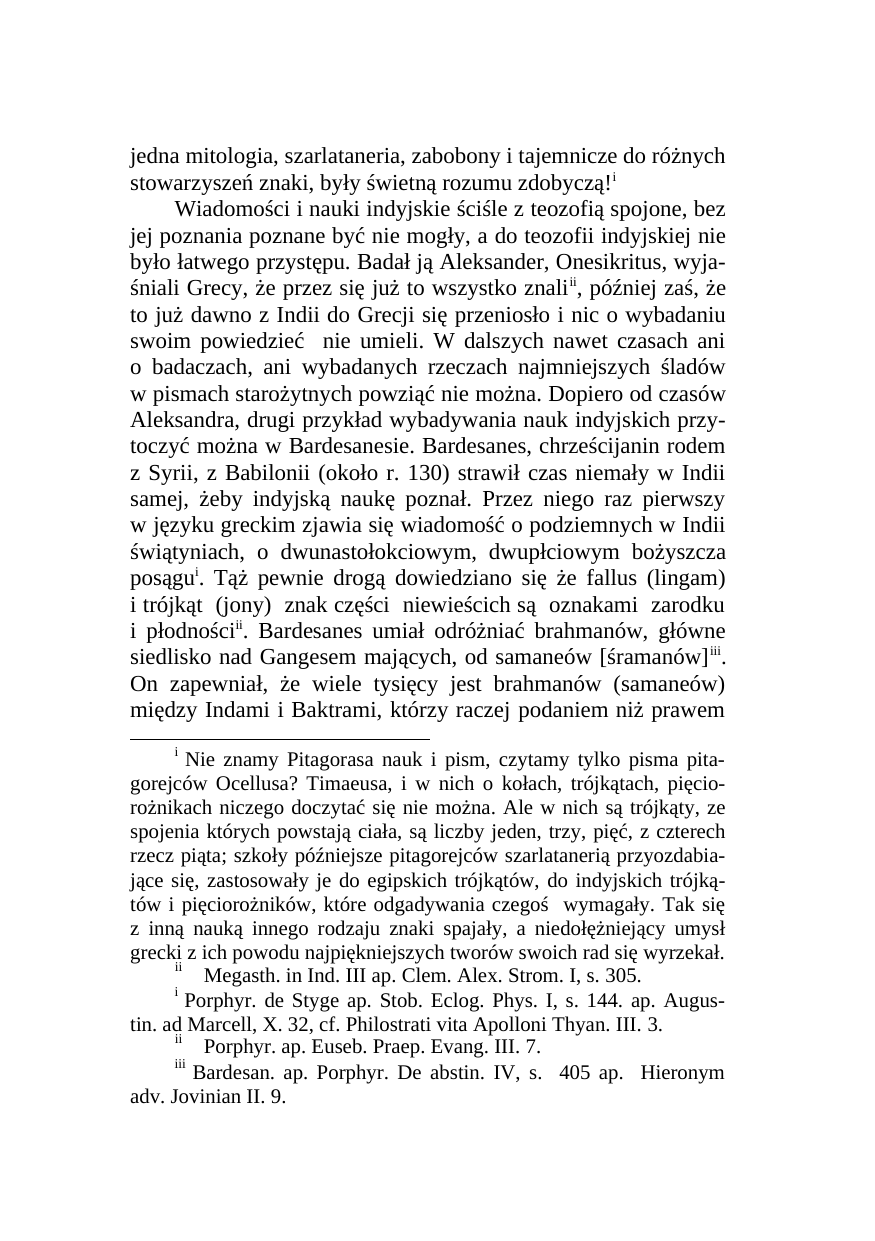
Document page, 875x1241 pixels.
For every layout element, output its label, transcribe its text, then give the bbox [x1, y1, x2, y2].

text jedna mitologia, szarlataneria, zabobony i tajemnicze do różnych stowarzyszeń znaki, były świetną rozumu zdobyczą!i [130, 142, 727, 195]
text iii Bardesan. ap. Porphyr. De abstin. IV, s. 405 ap. Hieronym adv. Jovinian II. 9. [130, 1060, 726, 1108]
text Wiadomości i nauki indyjskie ściśle z teozofią spojone, bez jej poznania poznane być nie mogły, a do teozofii indyjskiej nie było łatwego przystępu. Badał ją Aleksander, Onesikritus, wyja- śniali Grecy, że przez się już to wszystko znaliii, później zaś, że to już dawno z Indii do Grecji się przeniosło i nic o wybadaniu swoim powiedzieć nie umieli. W dalszych nawet czasach ani o badaczach, ani wybadanych rzeczach najmniejszych śladów w pismach starożytnych powziąć nie można. Dopiero od czasów Aleksandra, drugi przykład wybadywania nauk indyjskich przy- toczyć można w Bardesanesie. Bardesanes, chrześcijanin rodem z Syrii, z Babilonii (około r. 130) strawił czas niemały w Indii samej, żeby indyjską naukę poznał. Przez niego raz pierwszy w języku greckim zjawia się wiadomość o podziemnych w Indii świątyniach, o dwunastołokciowym, dwupłciowym bożyszcza posągui. Tąż pewnie drogą dowiedziano się że fallus (lingam) i trójkąt (jony) znak części niewieścich są oznakami zarodku i płodnościii. Bardesanes umiał odróżniać brahmanów, główne siedlisko nad Gangesem mających, od samaneów [śramanów]iii. On zapewniał, że wiele tysięcy jest brahmanów (samaneów) między Indami i Baktrami, którzy raczej podaniem niż prawem [130, 195, 726, 722]
text i Nie znamy Pitagorasa nauk i pism, czytamy tylko pisma pita- gorejców Ocellusa? Timaeusa, i w nich o kołach, trójkątach, pięcio- rożnikach niczego doczytać się nie można. Ale w nich są trójkąty, ze spojenia których powstają ciała, są liczby jeden, trzy, pięć, z czterech rzecz piąta; szkoły późniejsze pitagorejców szarlatanerią przyozdabia- jące się, zastosowały je do egipskich trójkątów, do indyjskich trójką- tów i pięciorożników, które odgadywania czegoś wymagały. Tak się z inną nauką innego rodzaju znaki spajały, a niedołężniejący umysł grecki z ich powodu najpiękniejszych tworów swoich rad się wyrzekał. [130, 738, 726, 964]
text ii Megasth. in Ind. III ap. Clem. Alex. Strom. I, s. 305. [174, 964, 868, 987]
text i Porphyr. de Styge ap. Stob. Eclog. Phys. I, s. 144. ap. Augus- tin. ad Marcell, X. 32, cf. Philostrati vita Apolloni Thyan. III. 3. [130, 988, 726, 1036]
text ii Porphyr. ap. Euseb. Praep. Evang. III. 7. [174, 1036, 868, 1058]
